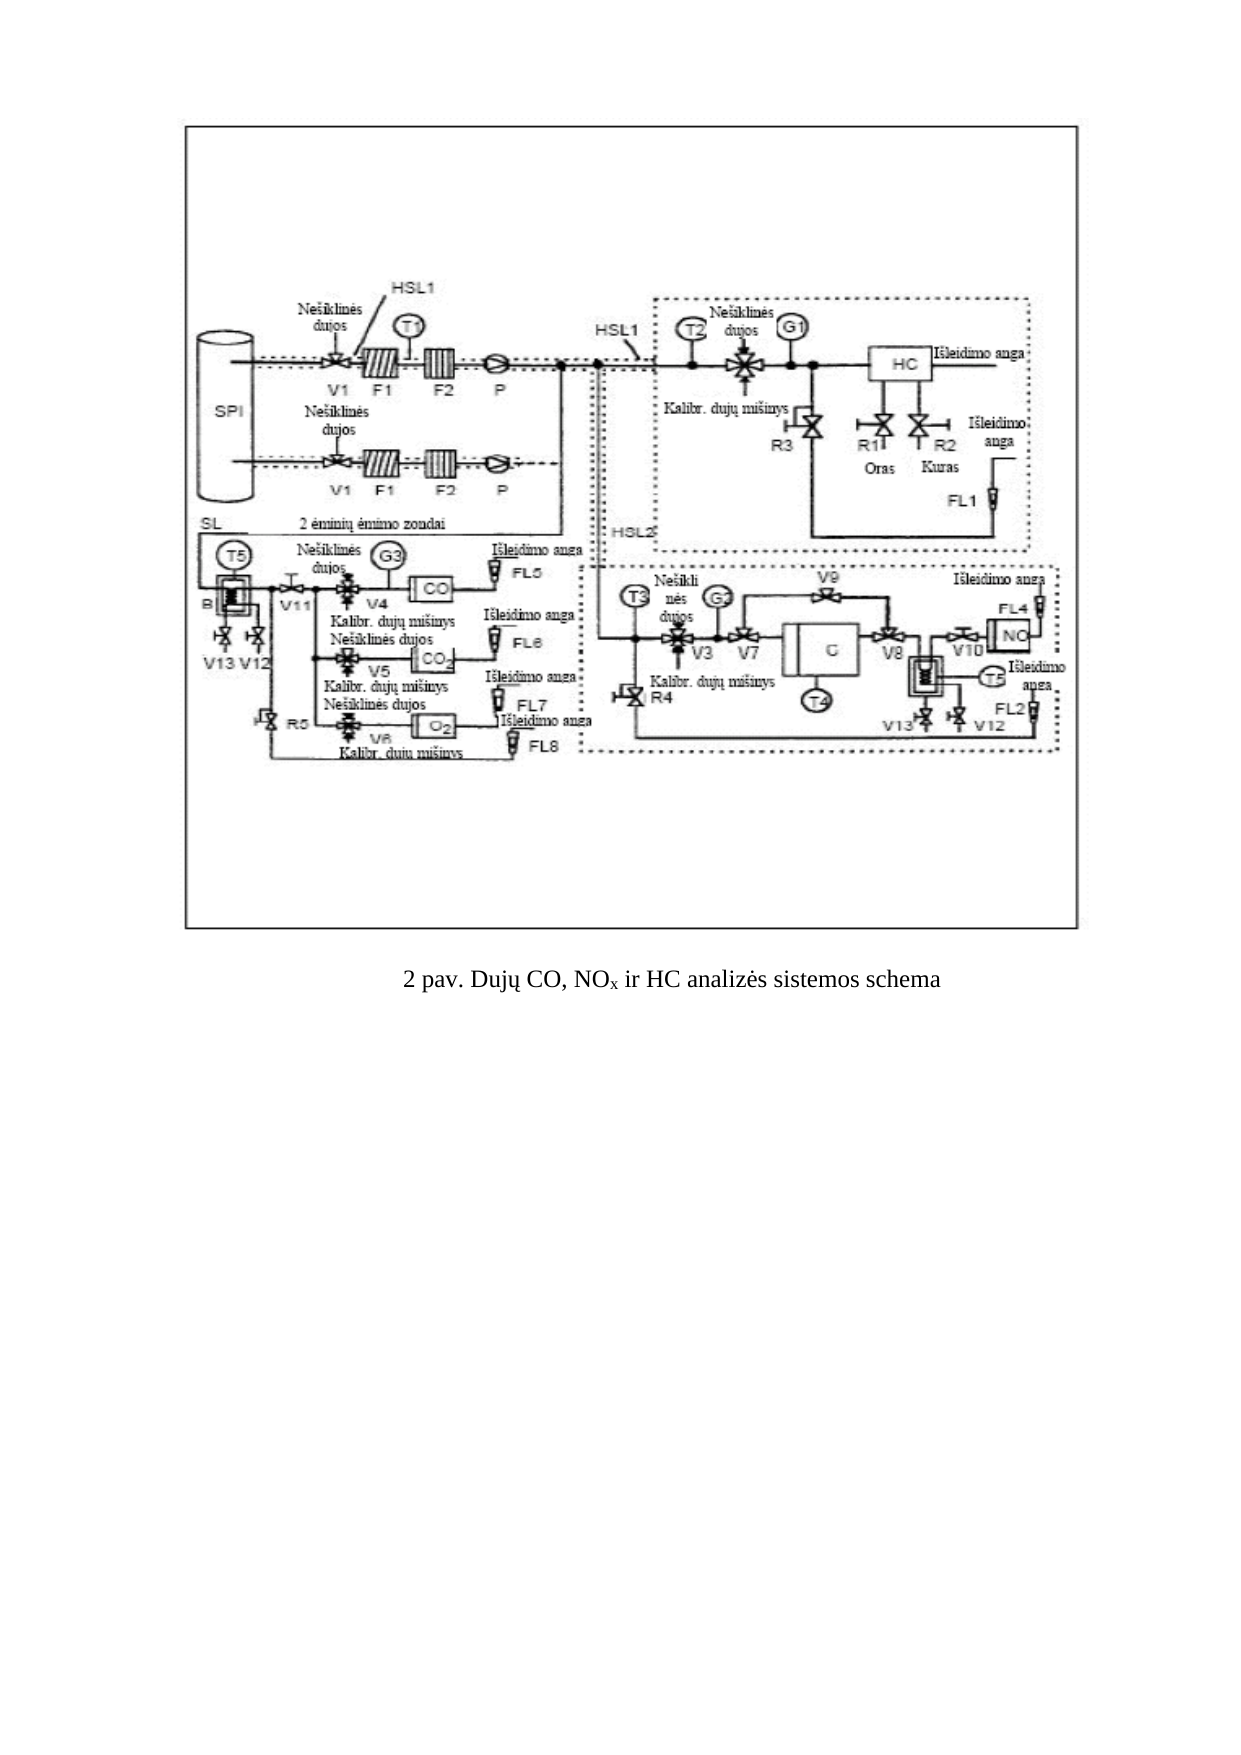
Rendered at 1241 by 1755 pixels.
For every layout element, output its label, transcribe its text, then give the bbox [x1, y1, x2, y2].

text 2 pav. Dujų CO, NOx ir HC analizės sistemos schema [177, 964, 1166, 993]
